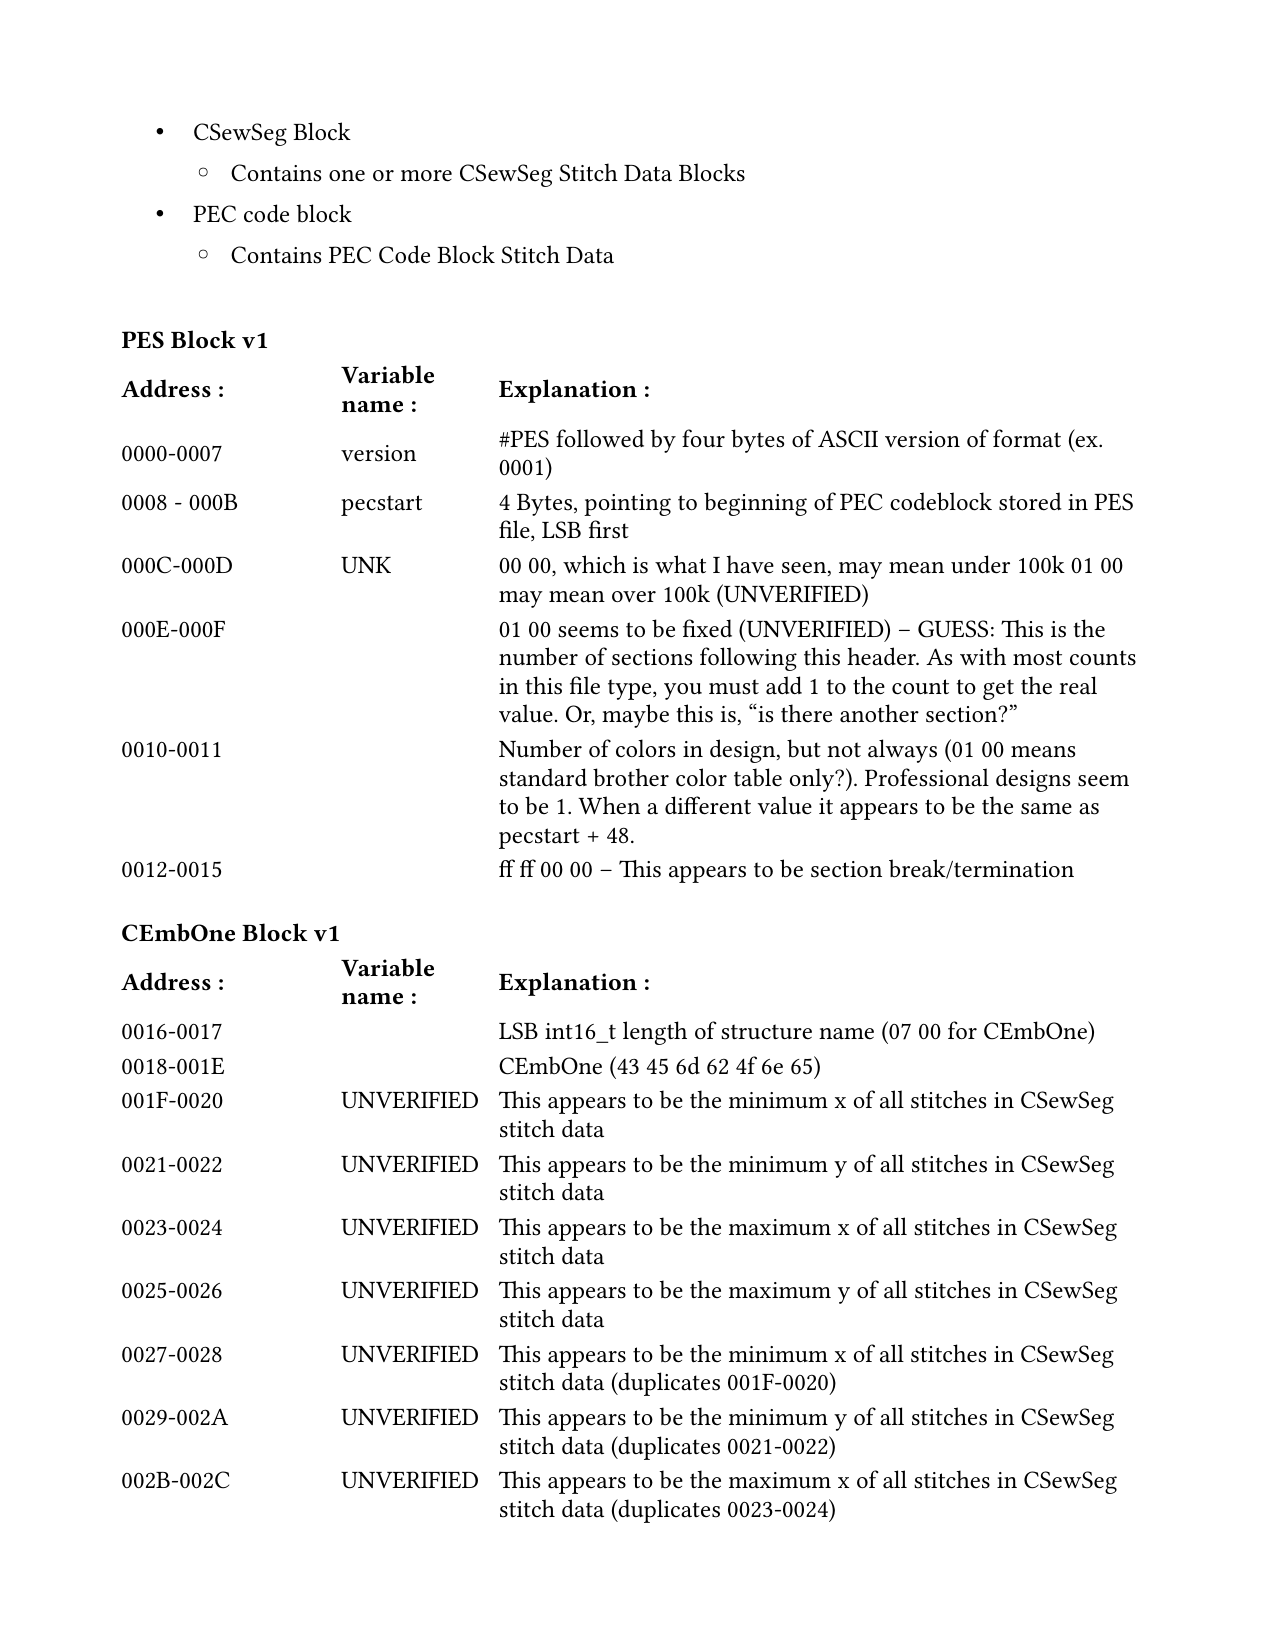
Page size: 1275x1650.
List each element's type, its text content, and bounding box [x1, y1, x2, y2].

table_cell [338, 1049, 495, 1083]
table_cell 0000-0007 [118, 421, 338, 485]
table_cell This appears to be the minimum x of all stitches in CSewSeg stitch data [495, 1083, 1157, 1147]
table_cell 0012-0015 [118, 852, 338, 887]
table_cell 01 00 seems to be fixed (UNVERIFIED) – GUESS: This is the number of sections following this header. As with most counts in this file type, you must add 1 to the count to get the real value. Or, maybe this is, “is there another section?” [495, 611, 1157, 732]
table_cell LSB int16_t length of structure name (07 00 for CEmbOne) [495, 1014, 1157, 1048]
table_cell 000C-000D [118, 548, 338, 611]
table_header CEmbOne Block v1 [118, 916, 1157, 950]
table_header PES Block v1 [118, 323, 1157, 358]
table_cell version [338, 421, 495, 485]
list CSewSeg Block [156, 118, 1157, 147]
table_cell [338, 732, 495, 852]
table_cell 000E-000F [118, 611, 338, 732]
table_cell ff ff 00 00 – This appears to be section break/termination [495, 852, 1157, 887]
table_cell 001F-0020 [118, 1083, 338, 1147]
table_cell Explanation : [495, 950, 1157, 1014]
table_cell Address : [118, 950, 338, 1014]
table_cell 0021-0022 [118, 1147, 338, 1210]
table_cell 0029-002A [118, 1400, 338, 1463]
table_cell [338, 852, 495, 887]
list Contains PEC Code Block Stitch Data [193, 241, 1157, 270]
table_cell UNVERIFIED [338, 1083, 495, 1147]
table_cell This appears to be the maximum x of all stitches in CSewSeg stitch data [495, 1210, 1157, 1273]
table_cell This appears to be the maximum x of all stitches in CSewSeg stitch data (duplicates 0023-0024) [495, 1463, 1157, 1527]
table_cell pecstart [338, 485, 495, 548]
table_cell UNVERIFIED [338, 1147, 495, 1210]
table_cell 0018-001E [118, 1049, 338, 1083]
table_cell [338, 611, 495, 732]
table_cell CEmbOne (43 45 6d 62 4f 6e 65) [495, 1049, 1157, 1083]
table_cell This appears to be the minimum y of all stitches in CSewSeg stitch data (duplicates 0021-0022) [495, 1400, 1157, 1463]
table_cell UNVERIFIED [338, 1400, 495, 1463]
table_cell Variable name : [338, 950, 495, 1014]
table_cell 0010-0011 [118, 732, 338, 852]
table_cell Number of colors in design, but not always (01 00 means standard brother color table only?). Professional designs seem to be 1. When a different value it appears to be the same as pecstart + 48. [495, 732, 1157, 852]
table_cell Explanation : [495, 358, 1157, 421]
list PEC code block [156, 200, 1157, 229]
table_cell This appears to be the minimum x of all stitches in CSewSeg stitch data (duplicates 001F-0020) [495, 1337, 1157, 1400]
table_cell 0025-0026 [118, 1273, 338, 1337]
table_cell Address : [118, 358, 338, 421]
table_cell 00 00, which is what I have seen, may mean under 100k 01 00 may mean over 100k (UNVERIFIED) [495, 548, 1157, 611]
table_cell 002B-002C [118, 1463, 338, 1527]
list Contains one or more CSewSeg Stitch Data Blocks [193, 159, 1157, 188]
table_cell #PES followed by four bytes of ASCII version of format (ex. 0001) [495, 421, 1157, 485]
table_cell UNVERIFIED [338, 1273, 495, 1337]
table_cell 4 Bytes, pointing to beginning of PEC codeblock stored in PES file, LSB first [495, 485, 1157, 548]
table_cell 0027-0028 [118, 1337, 338, 1400]
table_cell 0016-0017 [118, 1014, 338, 1048]
table_cell UNVERIFIED [338, 1463, 495, 1527]
table_cell UNVERIFIED [338, 1337, 495, 1400]
table_cell 0023-0024 [118, 1210, 338, 1273]
table_cell [338, 1014, 495, 1048]
table_cell UNVERIFIED [338, 1210, 495, 1273]
table_cell This appears to be the minimum y of all stitches in CSewSeg stitch data [495, 1147, 1157, 1210]
table_cell 0008 - 000B [118, 485, 338, 548]
table_cell UNK [338, 548, 495, 611]
table_cell This appears to be the maximum y of all stitches in CSewSeg stitch data [495, 1273, 1157, 1337]
table_cell Variable name : [338, 358, 495, 421]
